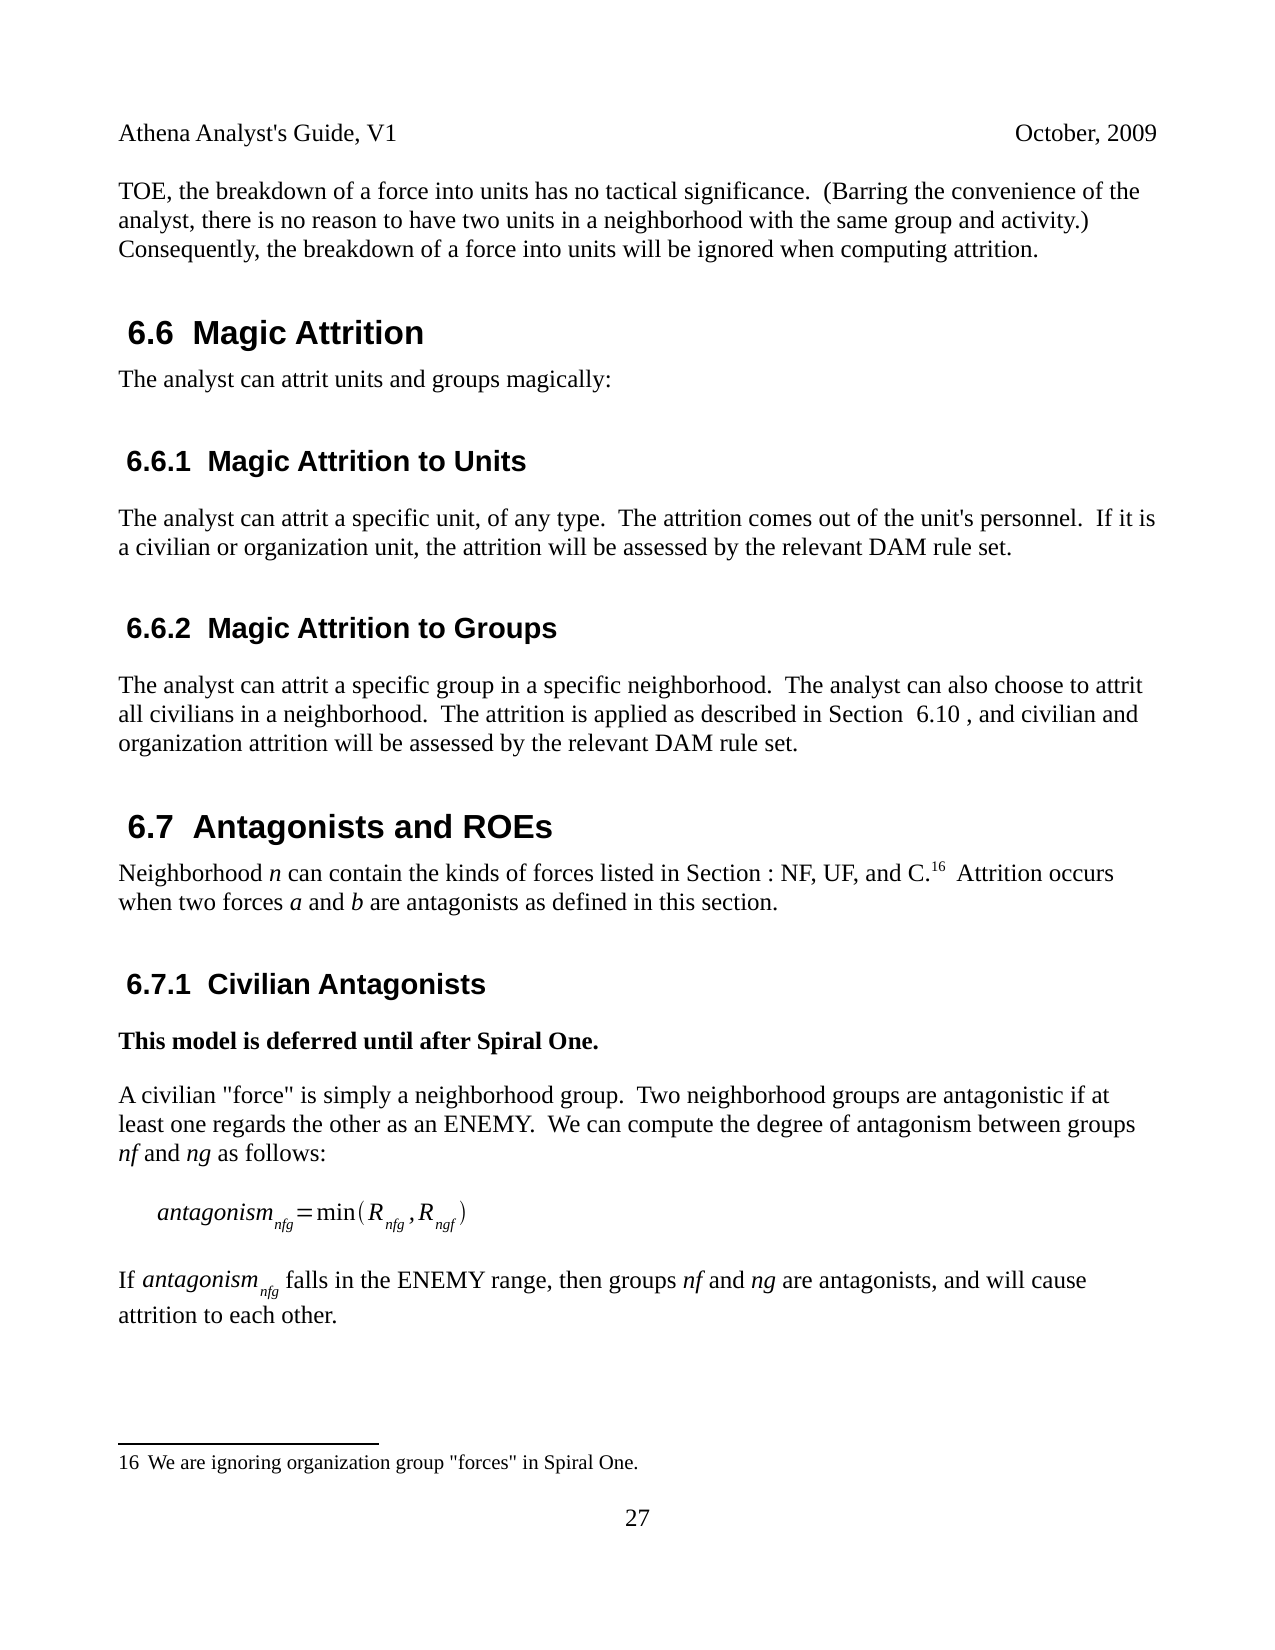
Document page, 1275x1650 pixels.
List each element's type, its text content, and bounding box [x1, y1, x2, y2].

text We are ignoring organization group "forces" in Spiral One. [118, 1449, 1157, 1474]
text If falls in the ENEMY range, then groups nf and ng are antagonists, and will cause attrition to each other. [118, 1259, 1157, 1329]
subtitle Magic Attrition to Units [118, 444, 1157, 477]
text A civilian "force" is simply a neighborhood group. Two neighborhood groups are antagonistic if at least one regards the other as an ENEMY. We can compute the degree of antagonism between groups nf and ng as follows: [118, 1080, 1157, 1166]
text The analyst can attrit a specific group in a specific neighborhood. The analyst can also choose to attrit all civilians in a neighborhood. The attrition is applied as described in Section 6.10 , and civilian and organization attrition will be assessed by the relevant DAM rule set. [118, 671, 1157, 757]
text This model is deferred until after Spiral One. [118, 1026, 1157, 1054]
text The analyst can attrit units and groups magically: [118, 364, 1157, 393]
subtitle Magic Attrition to Groups [118, 611, 1157, 645]
text TOE, the breakdown of a force into units has no tactical significance. (Barring the convenience of the analyst, there is no reason to have two units in a neighborhood with the same group and activity.) Consequently, the breakdown of a force into units will be ignored when computing attrition. [118, 176, 1157, 263]
text The analyst can attrit a specific unit, of any type. The attrition comes out of the unit's personnel. If it is a civilian or organization unit, the attrition will be assessed by the relevant DAM rule set. [118, 503, 1157, 560]
text Neighborhood n can contain the kinds of forces listed in Section : NF, UF, and C. Attrition occurs when two forces a and b are antagonists as defined in this section. [118, 858, 1157, 916]
subtitle Antagonists and ROEs [118, 807, 1157, 846]
subtitle Magic Attrition [118, 313, 1157, 352]
subtitle Civilian Antagonists [118, 967, 1157, 1000]
